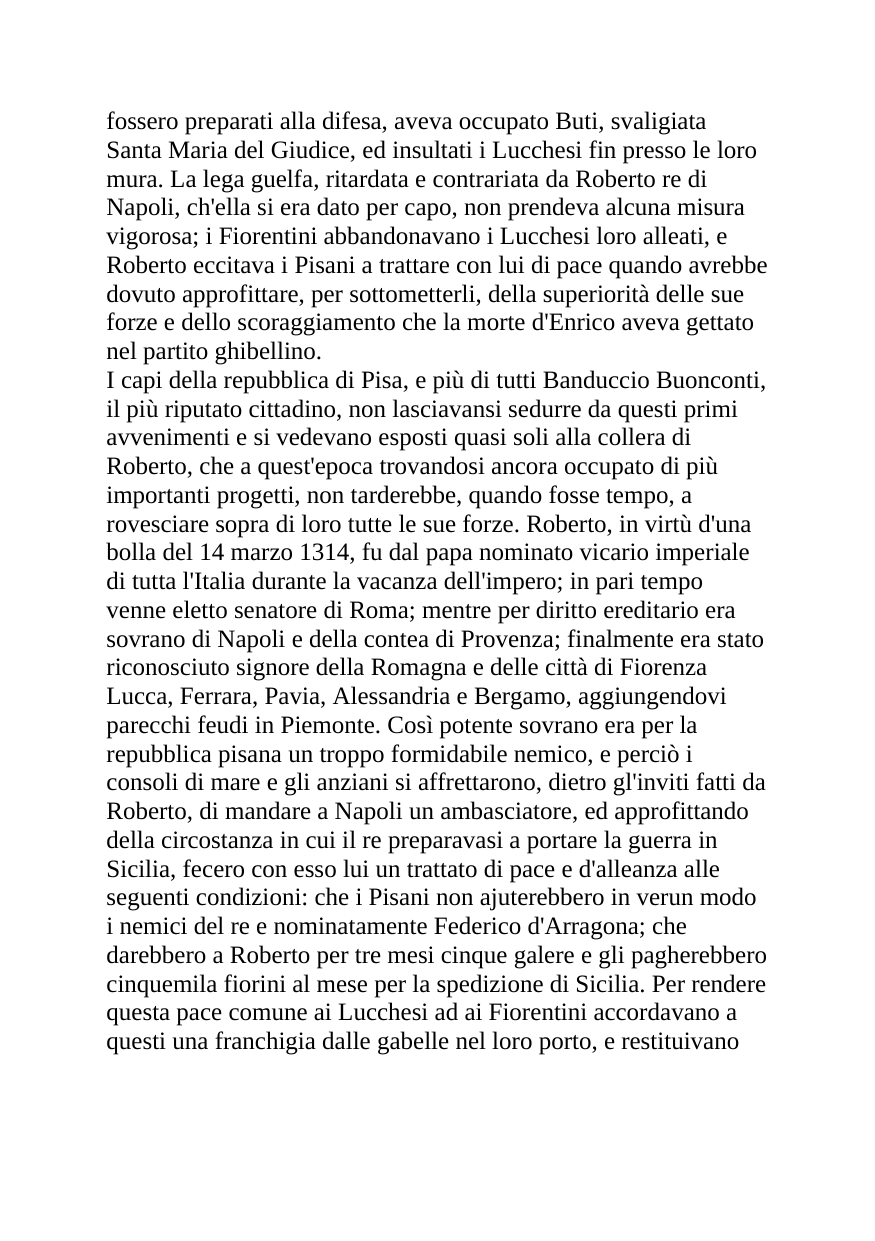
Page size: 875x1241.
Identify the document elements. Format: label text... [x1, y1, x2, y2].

text fossero preparati alla difesa, aveva occupato Buti, svaligiata Santa Maria del Giudice, ed insultati i Lucchesi fin presso le loro mura. La lega guelfa, ritardata e contrariata da Roberto re di Napoli, ch'ella si era dato per capo, non prendeva alcuna misura vigorosa; i Fiorentini abbandonavano i Lucchesi loro alleati, e Roberto eccitava i Pisani a trattare con lui di pace quando avrebbe dovuto approfittare, per sottometterli, della superiorità delle sue forze e dello scoraggiamento che la morte d'Enrico aveva gettato nel partito ghibellino. [106, 106, 768, 365]
text I capi della repubblica di Pisa, e più di tutti Banduccio Buonconti, il più riputato cittadino, non lasciavansi sedurre da questi primi avvenimenti e si vedevano esposti quasi soli alla collera di Roberto, che a quest'epoca trovandosi ancora occupato di più importanti progetti, non tarderebbe, quando fosse tempo, a rovesciare sopra di loro tutte le sue forze. Roberto, in virtù d'una bolla del 14 marzo 1314, fu dal papa nominato vicario imperiale di tutta l'Italia durante la vacanza dell'impero; in pari tempo venne eletto senatore di Roma; mentre per diritto ereditario era sovrano di Napoli e della contea di Provenza; finalmente era stato riconosciuto signore della Romagna e delle città di Fiorenza Lucca, Ferrara, Pavia, Alessandria e Bergamo, aggiungendovi parecchi feudi in Piemonte. Così potente sovrano era per la repubblica pisana un troppo formidabile nemico, e perciò i consoli di mare e gli anziani si affrettarono, dietro gl'inviti fatti da Roberto, di mandare a Napoli un ambasciatore, ed approfittando della circostanza in cui il re preparavasi a portare la guerra in Sicilia, fecero con esso lui un trattato di pace e d'alleanza alle seguenti condizioni: che i Pisani non ajuterebbero in verun modo i nemici del re e nominatamente Federico d'Arragona; che darebbero a Roberto per tre mesi cinque galere e gli pagherebbero cinquemila fiorini al mese per la spedizione di Sicilia. Per rendere questa pace comune ai Lucchesi ad ai Fiorentini accordavano a questi una franchigia dalle gabelle nel loro porto, e restituivano [106, 365, 768, 1055]
